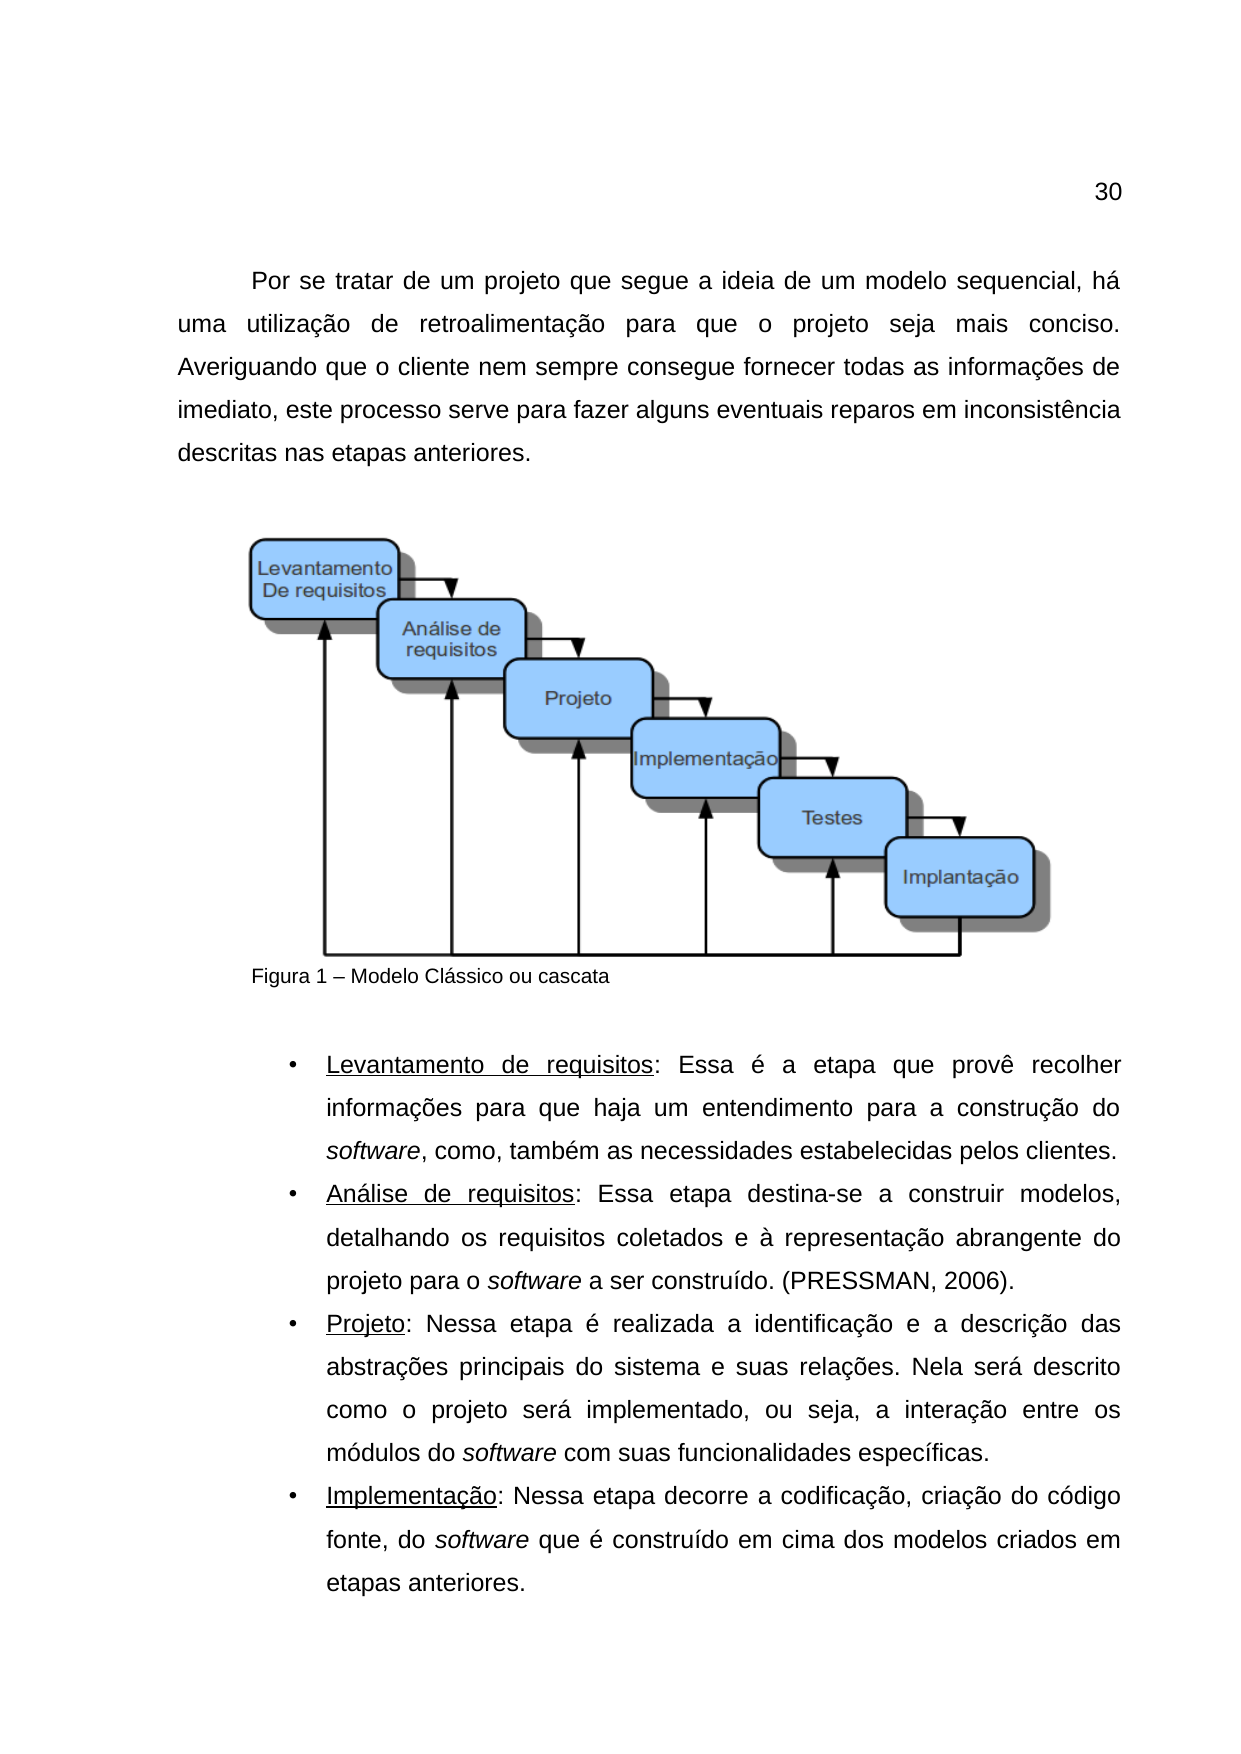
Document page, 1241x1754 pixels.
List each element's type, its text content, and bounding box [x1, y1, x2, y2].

list Projeto: Nessa etapa é realizada a identificação e a descrição das abstrações principais do sistema e suas relações. Nela será descrito como o projeto será implementado, ou seja, a interação entre os módulos do software com suas funcionalidades específicas. [288, 1309, 1122, 1467]
picture [236, 524, 1064, 965]
text Figura 1 – Modelo Clássico ou cascata [177, 965, 1122, 988]
text Por se tratar de um projeto que segue a ideia de um modelo sequencial, há uma utilização de retroalimentação para que o projeto seja mais conciso. Averiguando que o cliente nem sempre consegue fornecer todas as informações de imediato, este processo serve para fazer alguns eventuais reparos em inconsistência descritas nas etapas anteriores. [177, 266, 1122, 467]
list Implementação: Nessa etapa decorre a codificação, criação do código fonte, do software que é construído em cima dos modelos criados em etapas anteriores. [288, 1481, 1122, 1596]
list Levantamento de requisitos: Essa é a etapa que provê recolher informações para que haja um entendimento para a construção do software, como, também as necessidades estabelecidas pelos clientes. [288, 1050, 1122, 1165]
list Análise de requisitos: Essa etapa destina-se a construir modelos, detalhando os requisitos coletados e à representação abrangente do projeto para o software a ser construído. (PRESSMAN, 2006). [288, 1179, 1122, 1294]
